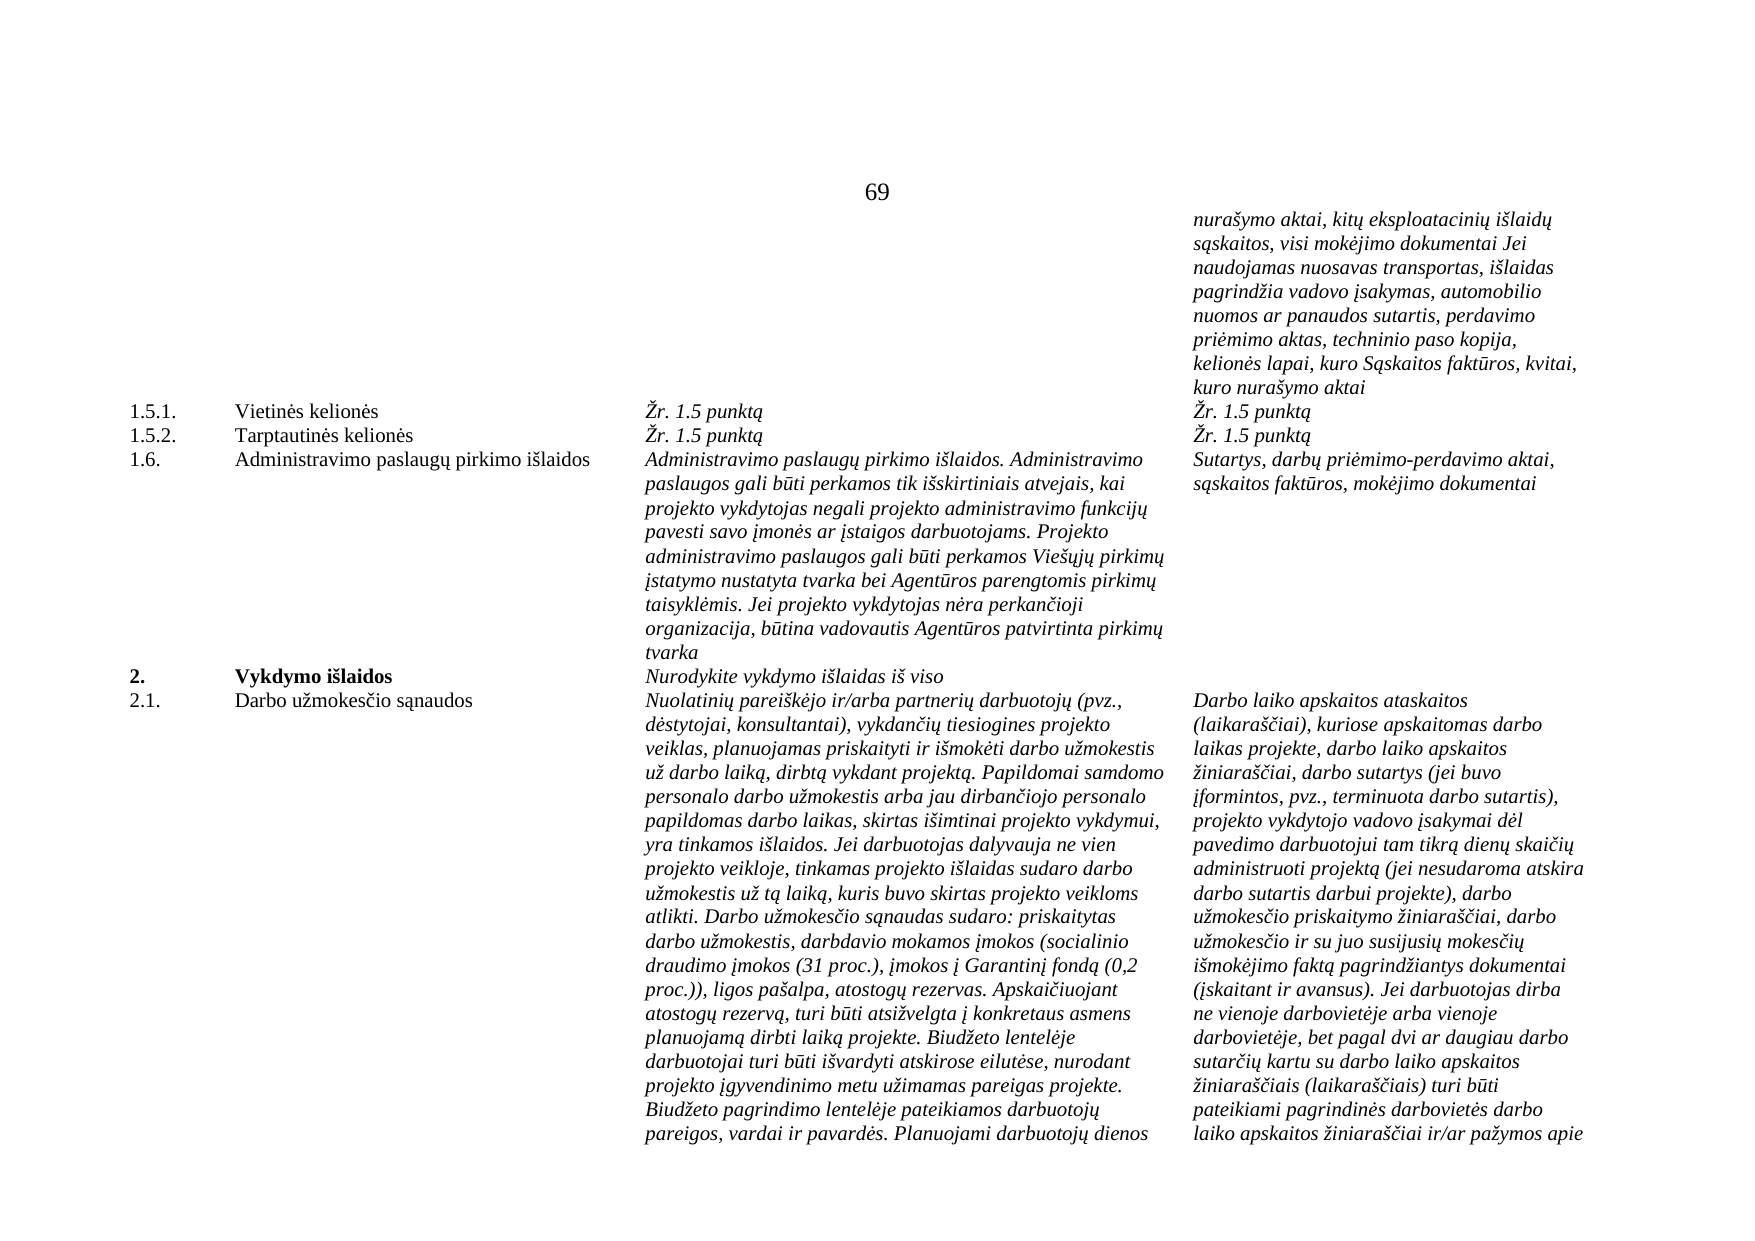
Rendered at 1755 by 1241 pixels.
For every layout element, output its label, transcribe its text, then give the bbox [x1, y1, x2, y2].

table_cell [1599, 207, 1636, 399]
table_cell Tarptautinės kelionės [223, 423, 634, 447]
table_cell Darbo laiko apskaitos ataskaitos (laikaraščiai), kuriose apskaitomas darbo laikas projekte, darbo laiko apskaitos žiniaraščiai, darbo sutartys (jei buvo įformintos, pvz., terminuota darbo sutartis), projekto vykdytojo vadovo įsakymai dėl pavedimo darbuotojui tam tikrą dienų skaičių administruoti projektą (jei nesudaroma atskira darbo sutartis darbui projekte), darbo užmokesčio priskaitymo žiniaraščiai, darbo užmokesčio ir su juo susijusių mokesčių išmokėjimo faktą pagrindžiantys dokumentai (įskaitant ir avansus). Jei darbuotojas dirba ne vienoje darbovietėje arba vienoje darbovietėje, bet pagal dvi ar daugiau darbo sutarčių kartu su darbo laiko apskaitos žiniaraščiais (laikaraščiais) turi būti pateikiami pagrindinės darbovietės darbo laiko apskaitos žiniaraščiai ir/ar pažymos apie [1182, 688, 1599, 1145]
table_cell Vietinės kelionės [223, 399, 634, 423]
table_cell Žr. 1.5 punktą [634, 399, 1182, 423]
table_cell 2. [118, 664, 223, 688]
table_cell [1599, 447, 1636, 664]
table_cell Administravimo paslaugų pirkimo išlaidos [223, 447, 634, 664]
table_cell Sutartys, darbų priėmimo-perdavimo aktai, sąskaitos faktūros, mokėjimo dokumentai [1182, 447, 1599, 664]
table_cell [1599, 423, 1636, 447]
table_cell 1.5.1. [118, 399, 223, 423]
table_cell Nuolatinių pareiškėjo ir/arba partnerių darbuotojų (pvz., dėstytojai, konsultantai), vykdančių tiesiogines projekto veiklas, planuojamas priskaityti ir išmokėti darbo užmokestis už darbo laiką, dirbtą vykdant projektą. Papildomai samdomo personalo darbo užmokestis arba jau dirbančiojo personalo papildomas darbo laikas, skirtas išimtinai projekto vykdymui, yra tinkamos išlaidos. Jei darbuotojas dalyvauja ne vien projekto veikloje, tinkamas projekto išlaidas sudaro darbo užmokestis už tą laiką, kuris buvo skirtas projekto veikloms atlikti. Darbo užmokesčio sąnaudas sudaro: priskaitytas darbo užmokestis, darbdavio mokamos įmokos (socialinio draudimo įmokos (31 proc.), įmokos į Garantinį fondą (0,2 proc.)), ligos pašalpa, atostogų rezervas. Apskaičiuojant atostogų rezervą, turi būti atsižvelgta į konkretaus asmens planuojamą dirbti laiką projekte. Biudžeto lentelėje darbuotojai turi būti išvardyti atskirose eilutėse, nurodant projekto įgyvendinimo metu užimamas pareigas projekte. Biudžeto pagrindimo lentelėje pateikiamos darbuotojų pareigos, vardai ir pavardės. Planuojami darbuotojų dienos [634, 688, 1182, 1145]
table_cell [634, 207, 1182, 399]
table_cell Administravimo paslaugų pirkimo išlaidos. Administravimo paslaugos gali būti perkamos tik išskirtiniais atvejais, kai projekto vykdytojas negali projekto administravimo funkcijų pavesti savo įmonės ar įstaigos darbuotojams. Projekto administravimo paslaugos gali būti perkamos Viešųjų pirkimų įstatymo nustatyta tvarka bei Agentūros parengtomis pirkimų taisyklėmis. Jei projekto vykdytojas nėra perkančioji organizacija, būtina vadovautis Agentūros patvirtinta pirkimų tvarka [634, 447, 1182, 664]
table_cell nurašymo aktai, kitų eksploatacinių išlaidų sąskaitos, visi mokėjimo dokumentai Jei naudojamas nuosavas transportas, išlaidas pagrindžia vadovo įsakymas, automobilio nuomos ar panaudos sutartis, perdavimo priėmimo aktas, techninio paso kopija, kelionės lapai, kuro Sąskaitos faktūros, kvitai, kuro nurašymo aktai [1182, 207, 1599, 399]
table_cell [1182, 664, 1599, 688]
table_cell Žr. 1.5 punktą [1182, 423, 1599, 447]
table_cell Žr. 1.5 punktą [634, 423, 1182, 447]
table_cell [1599, 688, 1636, 1145]
table_cell Vykdymo išlaidos [223, 664, 634, 688]
table_cell [118, 207, 223, 399]
table_cell Darbo užmokesčio sąnaudos [223, 688, 634, 1145]
table_cell 1.5.2. [118, 423, 223, 447]
table_cell Žr. 1.5 punktą [1182, 399, 1599, 423]
table_cell [223, 207, 634, 399]
table_cell 2.1. [118, 688, 223, 1145]
table_cell 1.6. [118, 447, 223, 664]
table_cell Nurodykite vykdymo išlaidas iš viso [634, 664, 1182, 688]
table_cell [1599, 664, 1636, 688]
table_cell [1599, 399, 1636, 423]
